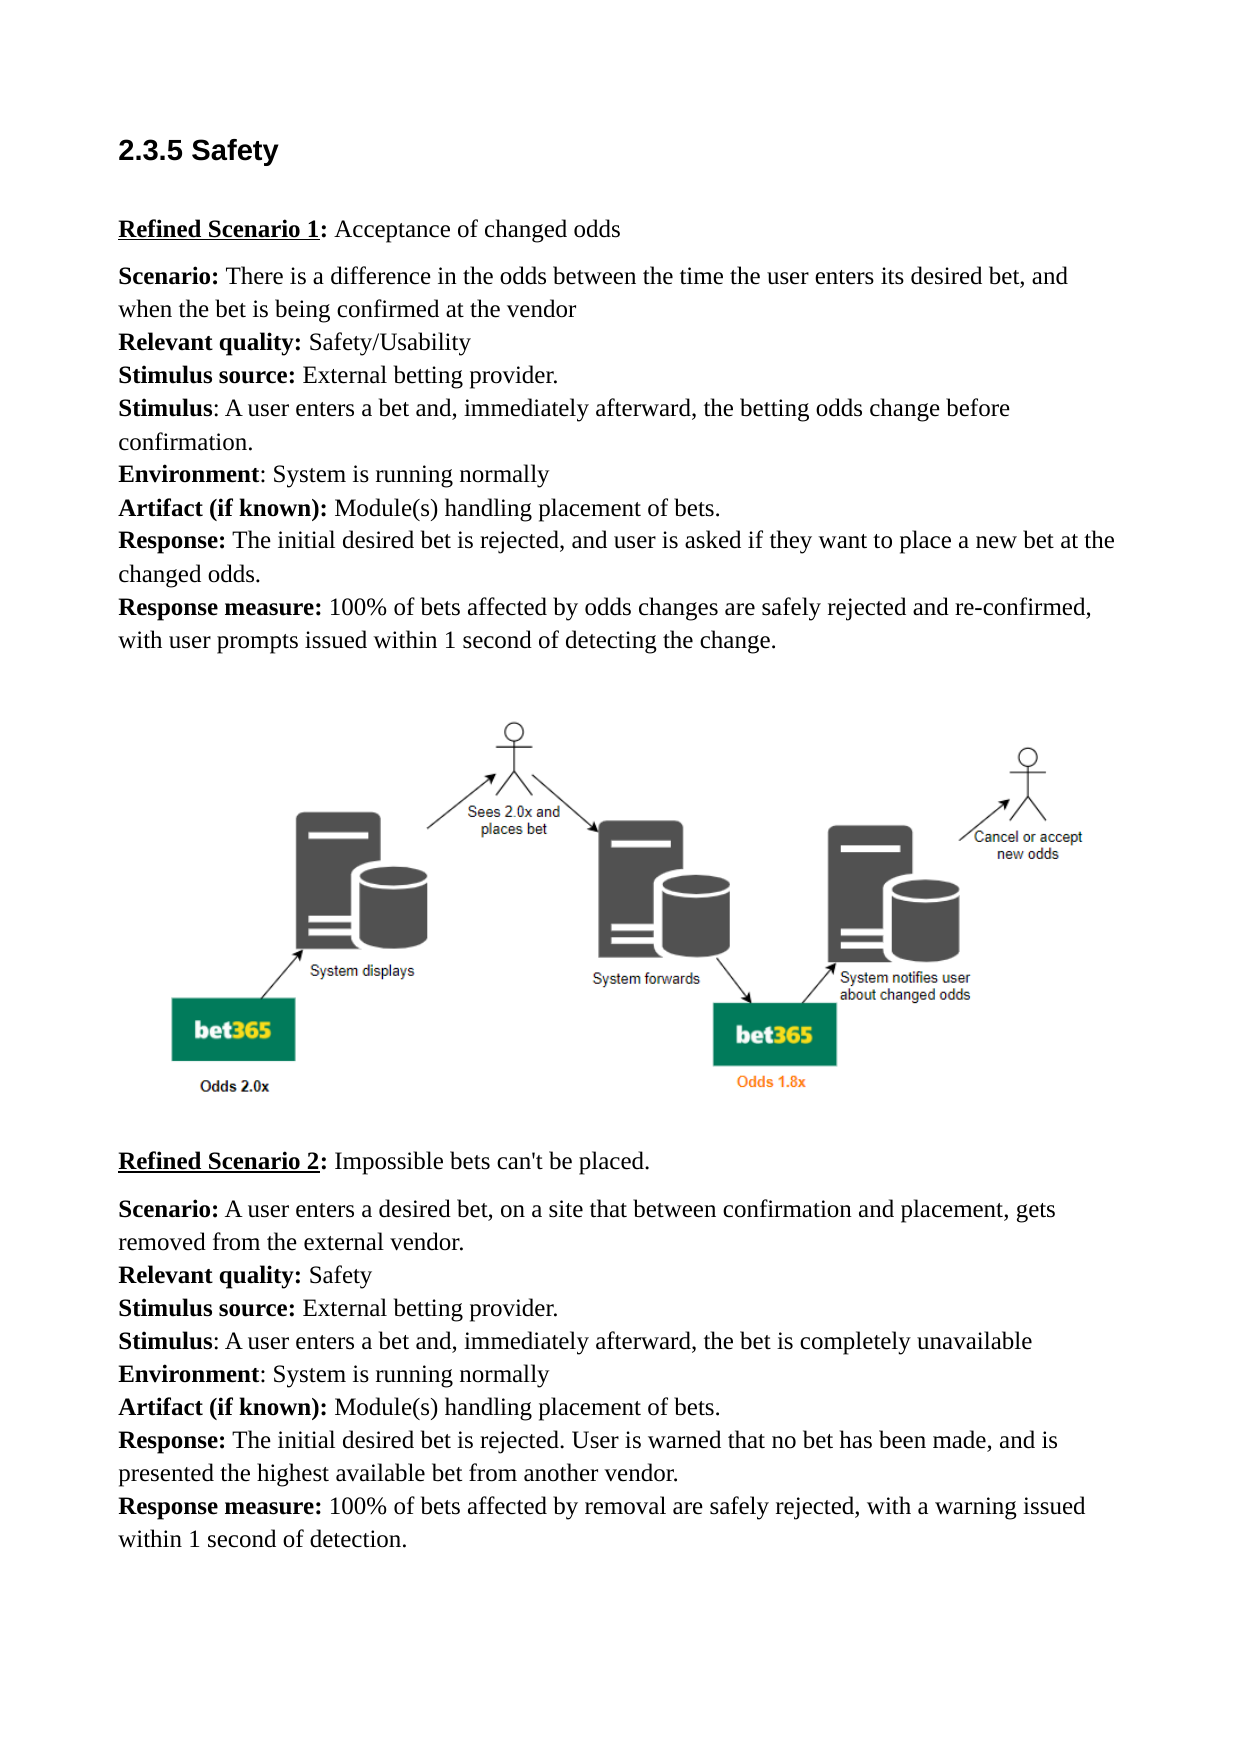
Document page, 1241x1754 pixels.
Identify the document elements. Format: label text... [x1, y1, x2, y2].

text Refined Scenario 1: Acceptance of changed odds [118, 214, 1122, 243]
text Scenario: There is a difference in the odds between the time the user enters its desired bet, and when the bet is being confirmed at the vendor Relevant quality: Safety/Usability Stimulus source: External betting provider. Stimulus: A user enters a bet and, immediately afterward, the betting odds change before confirmation. Environment: System is running normally Artifact (if known): Module(s) handling placement of bets. Response: The initial desired bet is rejected, and user is asked if they want to place a new bet at the changed odds. Response measure: 100% of bets affected by odds changes are safely rejected and re-confirmed, with user prompts issued within 1 second of detecting the change. [118, 261, 1122, 657]
picture [118, 657, 1123, 1128]
text Refined Scenario 2: Impossible bets can't be placed. [118, 1146, 1122, 1175]
text Scenario: A user enters a desired bet, on a site that between confirmation and placement, gets removed from the external vendor. Relevant quality: Safety Stimulus source: External betting provider. Stimulus: A user enters a bet and, immediately afterward, the bet is completely unavailable Environment: System is running normally Artifact (if known): Module(s) handling placement of bets. Response: The initial desired bet is rejected. User is warned that no bet has been made, and is presented the highest available bet from another vendor. Response measure: 100% of bets affected by removal are safely rejected, with a warning issued within 1 second of detection. [118, 1194, 1122, 1553]
subtitle Safety [118, 133, 1122, 166]
